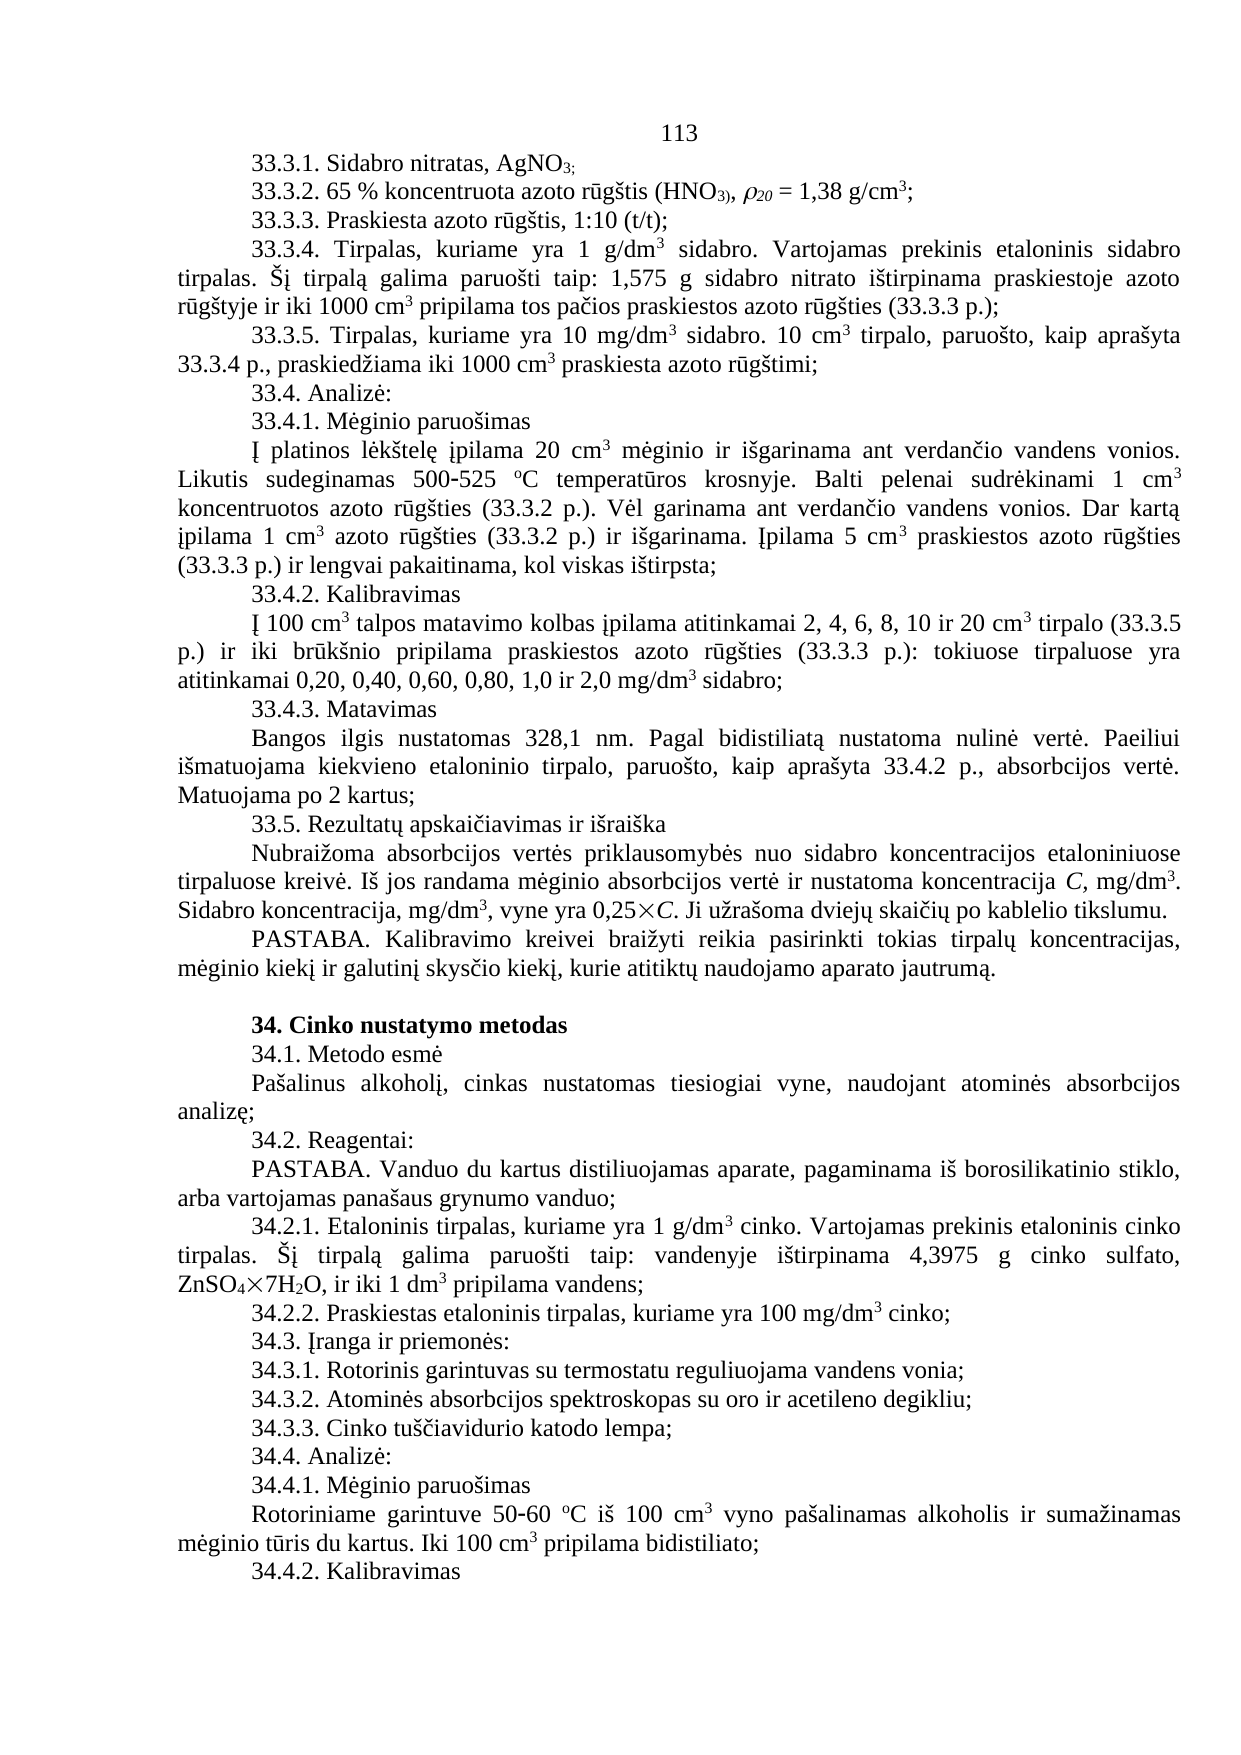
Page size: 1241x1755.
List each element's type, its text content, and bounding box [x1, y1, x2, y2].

text 34.2.2. Praskiestas etaloninis tirpalas, kuriame yra 100 mg/dm3 cinko; [177, 1298, 1181, 1326]
text 33.3.2. 65 % koncentruota azoto rūgštis (HNO3), 20 = 1,38 g/cm3; [177, 176, 1181, 205]
text 34.4. Analizė: [177, 1441, 1181, 1470]
text 33.3.5. Tirpalas, kuriame yra 10 mg/dm3 sidabro. 10 cm3 tirpalo, paruošto, kaip aprašyta 33.3.4 p., praskiedžiama iki 1000 cm3 praskiesta azoto rūgštimi; [177, 320, 1181, 378]
text PASTABA. Vanduo du kartus distiliuojamas aparate, pagaminama iš borosilikatinio stiklo, arba vartojamas panašaus grynumo vanduo; [177, 1154, 1181, 1211]
text 33.3.1. Sidabro nitratas, AgNO3; [177, 148, 1181, 176]
text 34.2. Reagentai: [177, 1125, 1181, 1154]
text 34.1. Metodo esmė [177, 1039, 1181, 1068]
text 33.4. Analizė: [177, 378, 1181, 406]
text 33.4.2. Kalibravimas [177, 579, 1181, 608]
text 33.3.4. Tirpalas, kuriame yra 1 g/dm3 sidabro. Vartojamas prekinis etaloninis sidabro tirpalas. Šį tirpalą galima paruošti taip: 1,575 g sidabro nitrato ištirpinama praskiestoje azoto rūgštyje ir iki 1000 cm3 pripilama tos pačios praskiestos azoto rūgšties (33.3.3 p.); [177, 234, 1181, 320]
text 34. Cinko nustatymo metodas [177, 1010, 1181, 1039]
text 34.4.1. Mėginio paruošimas [177, 1470, 1181, 1499]
text Į platinos lėkštelę įpilama 20 cm3 mėginio ir išgarinama ant verdančio vandens vonios. Likutis sudeginamas 500525 oC temperatūros krosnyje. Balti pelenai sudrėkinami 1 cm3 koncentruotos azoto rūgšties (33.3.2 p.). Vėl garinama ant verdančio vandens vonios. Dar kartą įpilama 1 cm3 azoto rūgšties (33.3.2 p.) ir išgarinama. Įpilama 5 cm3 praskiestos azoto rūgšties (33.3.3 p.) ir lengvai pakaitinama, kol viskas ištirpsta; [177, 435, 1181, 579]
text 33.3.3. Praskiesta azoto rūgštis, 1:10 (t/t); [177, 205, 1181, 234]
text 34.3. Įranga ir priemonės: [177, 1326, 1181, 1355]
text 34.3.1. Rotorinis garintuvas su termostatu reguliuojama vandens vonia; [177, 1355, 1181, 1384]
text 34.3.3. Cinko tuščiavidurio katodo lempa; [177, 1413, 1181, 1441]
text 34.3.2. Atominės absorbcijos spektroskopas su oro ir acetileno degikliu; [177, 1384, 1181, 1413]
text Nubraižoma absorbcijos vertės priklausomybės nuo sidabro koncentracijos etaloniniuose tirpaluose kreivė. Iš jos randama mėginio absorbcijos vertė ir nustatoma koncentracija C, mg/dm3. Sidabro koncentracija, mg/dm3, vyne yra 0,25C. Ji užrašoma dviejų skaičių po kablelio tikslumu. [177, 838, 1181, 924]
text Į 100 cm3 talpos matavimo kolbas įpilama atitinkamai 2, 4, 6, 8, 10 ir 20 cm3 tirpalo (33.3.5 p.) ir iki brūkšnio pripilama praskiestos azoto rūgšties (33.3.3 p.): tokiuose tirpaluose yra atitinkamai 0,20, 0,40, 0,60, 0,80, 1,0 ir 2,0 mg/dm3 sidabro; [177, 608, 1181, 694]
text 33.4.1. Mėginio paruošimas [177, 406, 1181, 435]
text 34.2.1. Etaloninis tirpalas, kuriame yra 1 g/dm3 cinko. Vartojamas prekinis etaloninis cinko tirpalas. Šį tirpalą galima paruošti taip: vandenyje ištirpinama 4,3975 g cinko sulfato, ZnSO47H2O, ir iki 1 dm3 pripilama vandens; [177, 1211, 1181, 1298]
text Pašalinus alkoholį, cinkas nustatomas tiesiogiai vyne, naudojant atominės absorbcijos analizę; [177, 1068, 1181, 1125]
text 33.5. Rezultatų apskaičiavimas ir išraiška [177, 809, 1181, 838]
text 33.4.3. Matavimas [177, 694, 1181, 723]
text Bangos ilgis nustatomas 328,1 nm. Pagal bidistiliatą nustatoma nulinė vertė. Paeiliui išmatuojama kiekvieno etaloninio tirpalo, paruošto, kaip aprašyta 33.4.2 p., absorbcijos vertė. Matuojama po 2 kartus; [177, 723, 1181, 809]
text Rotoriniame garintuve 5060 oC iš 100 cm3 vyno pašalinamas alkoholis ir sumažinamas mėginio tūris du kartus. Iki 100 cm3 pripilama bidistiliato; [177, 1499, 1181, 1556]
text 34.4.2. Kalibravimas [177, 1556, 1181, 1585]
text PASTABA. Kalibravimo kreivei braižyti reikia pasirinkti tokias tirpalų koncentracijas, mėginio kiekį ir galutinį skysčio kiekį, kurie atitiktų naudojamo aparato jautrumą. [177, 924, 1181, 981]
